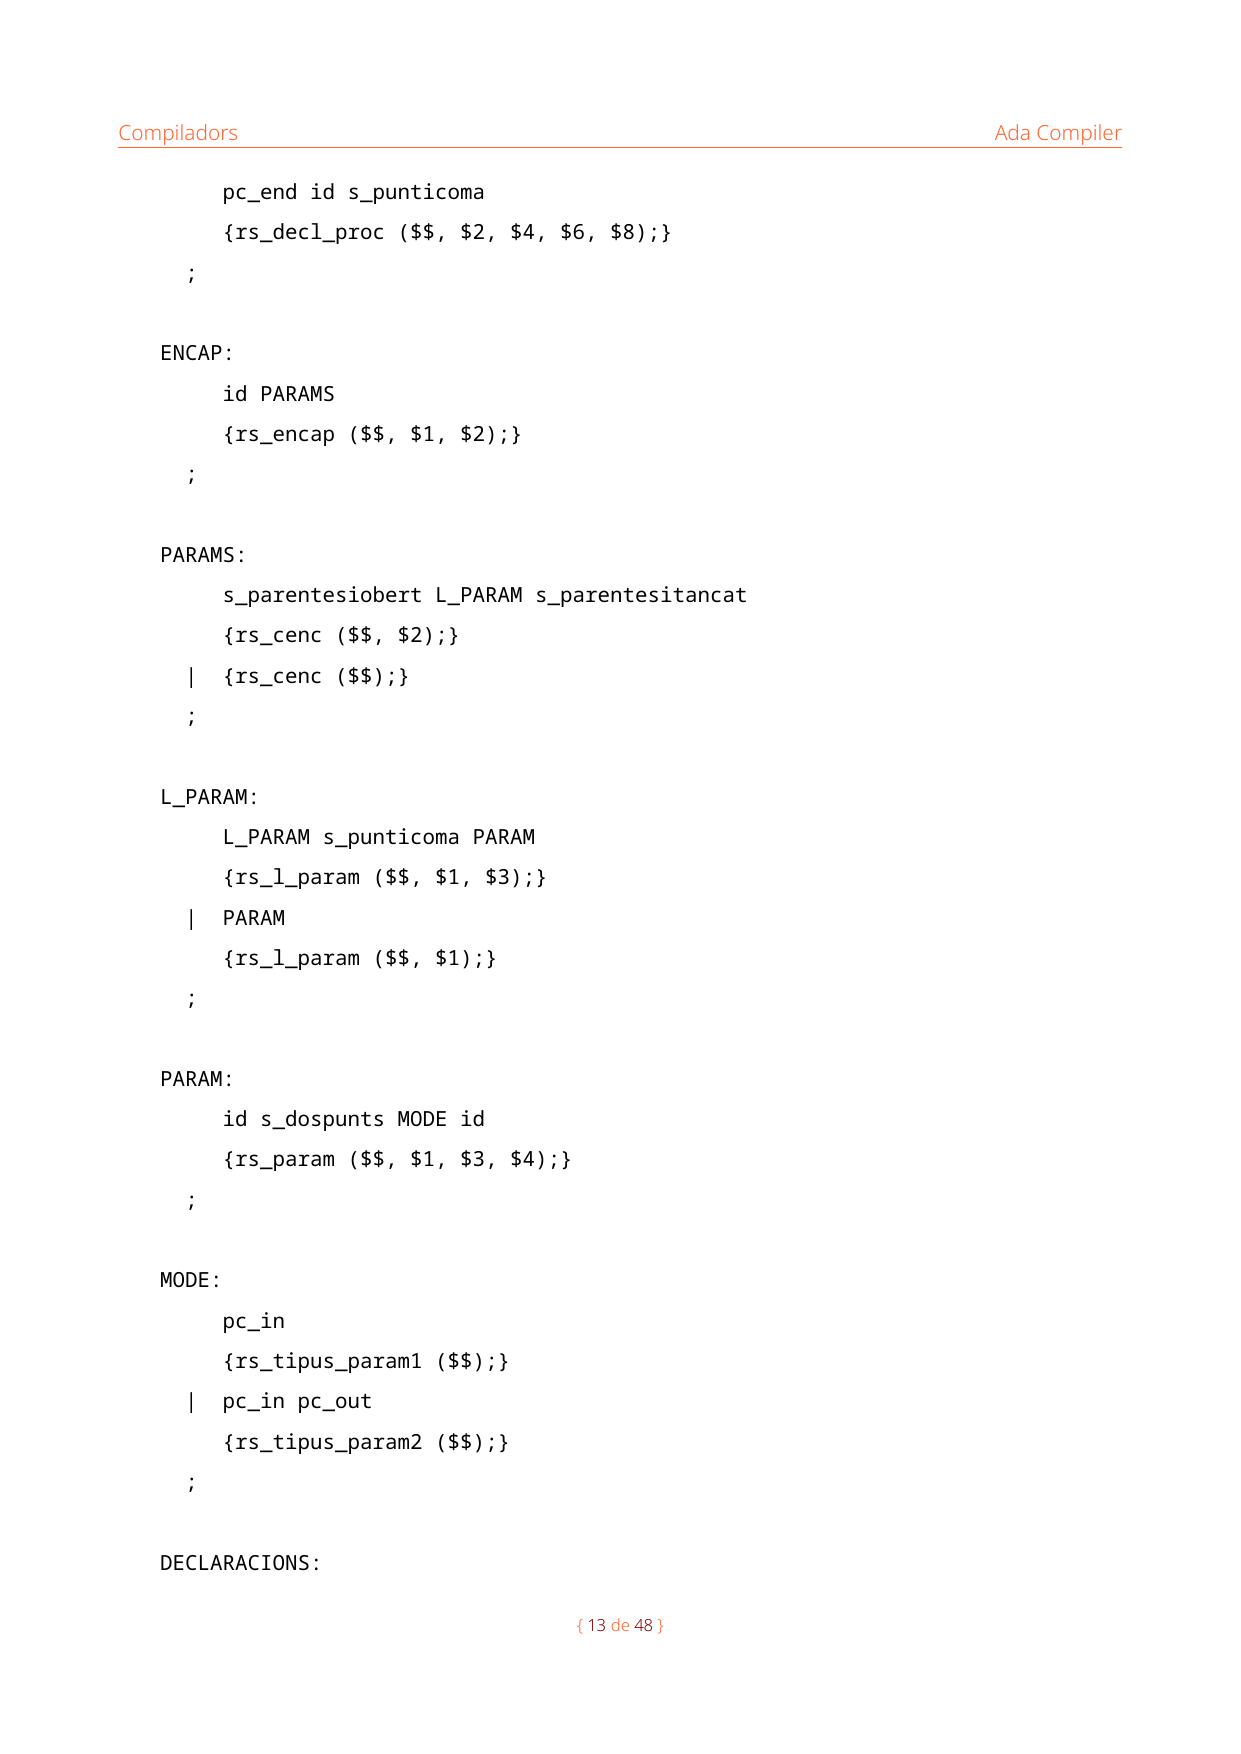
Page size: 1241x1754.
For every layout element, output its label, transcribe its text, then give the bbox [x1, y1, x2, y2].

text ; [118, 1467, 1122, 1496]
text pc_in [118, 1306, 1122, 1334]
text {rs_param ($$, $1, $3, $4);} [118, 1144, 1122, 1173]
text pc_end id s_punticoma [118, 177, 1122, 206]
text id s_dospunts MODE id [118, 1104, 1122, 1133]
text ; [118, 459, 1122, 488]
text ; [118, 983, 1122, 1012]
text MODE: [118, 1266, 1122, 1294]
text ; [118, 701, 1122, 729]
text {rs_tipus_param2 ($$);} [118, 1427, 1122, 1455]
text L_PARAM: [118, 782, 1122, 810]
text id PARAMS [118, 379, 1122, 407]
text DECLARACIONS: [118, 1548, 1122, 1576]
text {rs_cenc ($$, $2);} [118, 621, 1122, 649]
text PARAMS: [118, 540, 1122, 568]
text PARAM: [118, 1064, 1122, 1092]
text ; [118, 258, 1122, 286]
text | pc_in pc_out [118, 1386, 1122, 1415]
text L_PARAM s_punticoma PARAM [118, 822, 1122, 851]
text {rs_l_param ($$, $1, $3);} [118, 862, 1122, 891]
text | {rs_cenc ($$);} [118, 661, 1122, 689]
text ENCAP: [118, 338, 1122, 367]
text {rs_encap ($$, $1, $2);} [118, 419, 1122, 447]
text {rs_tipus_param1 ($$);} [118, 1346, 1122, 1374]
text {rs_l_param ($$, $1);} [118, 943, 1122, 971]
text ; [118, 1185, 1122, 1213]
text s_parentesiobert L_PARAM s_parentesitancat [118, 580, 1122, 609]
text {rs_decl_proc ($$, $2, $4, $6, $8);} [118, 217, 1122, 246]
text | PARAM [118, 903, 1122, 931]
